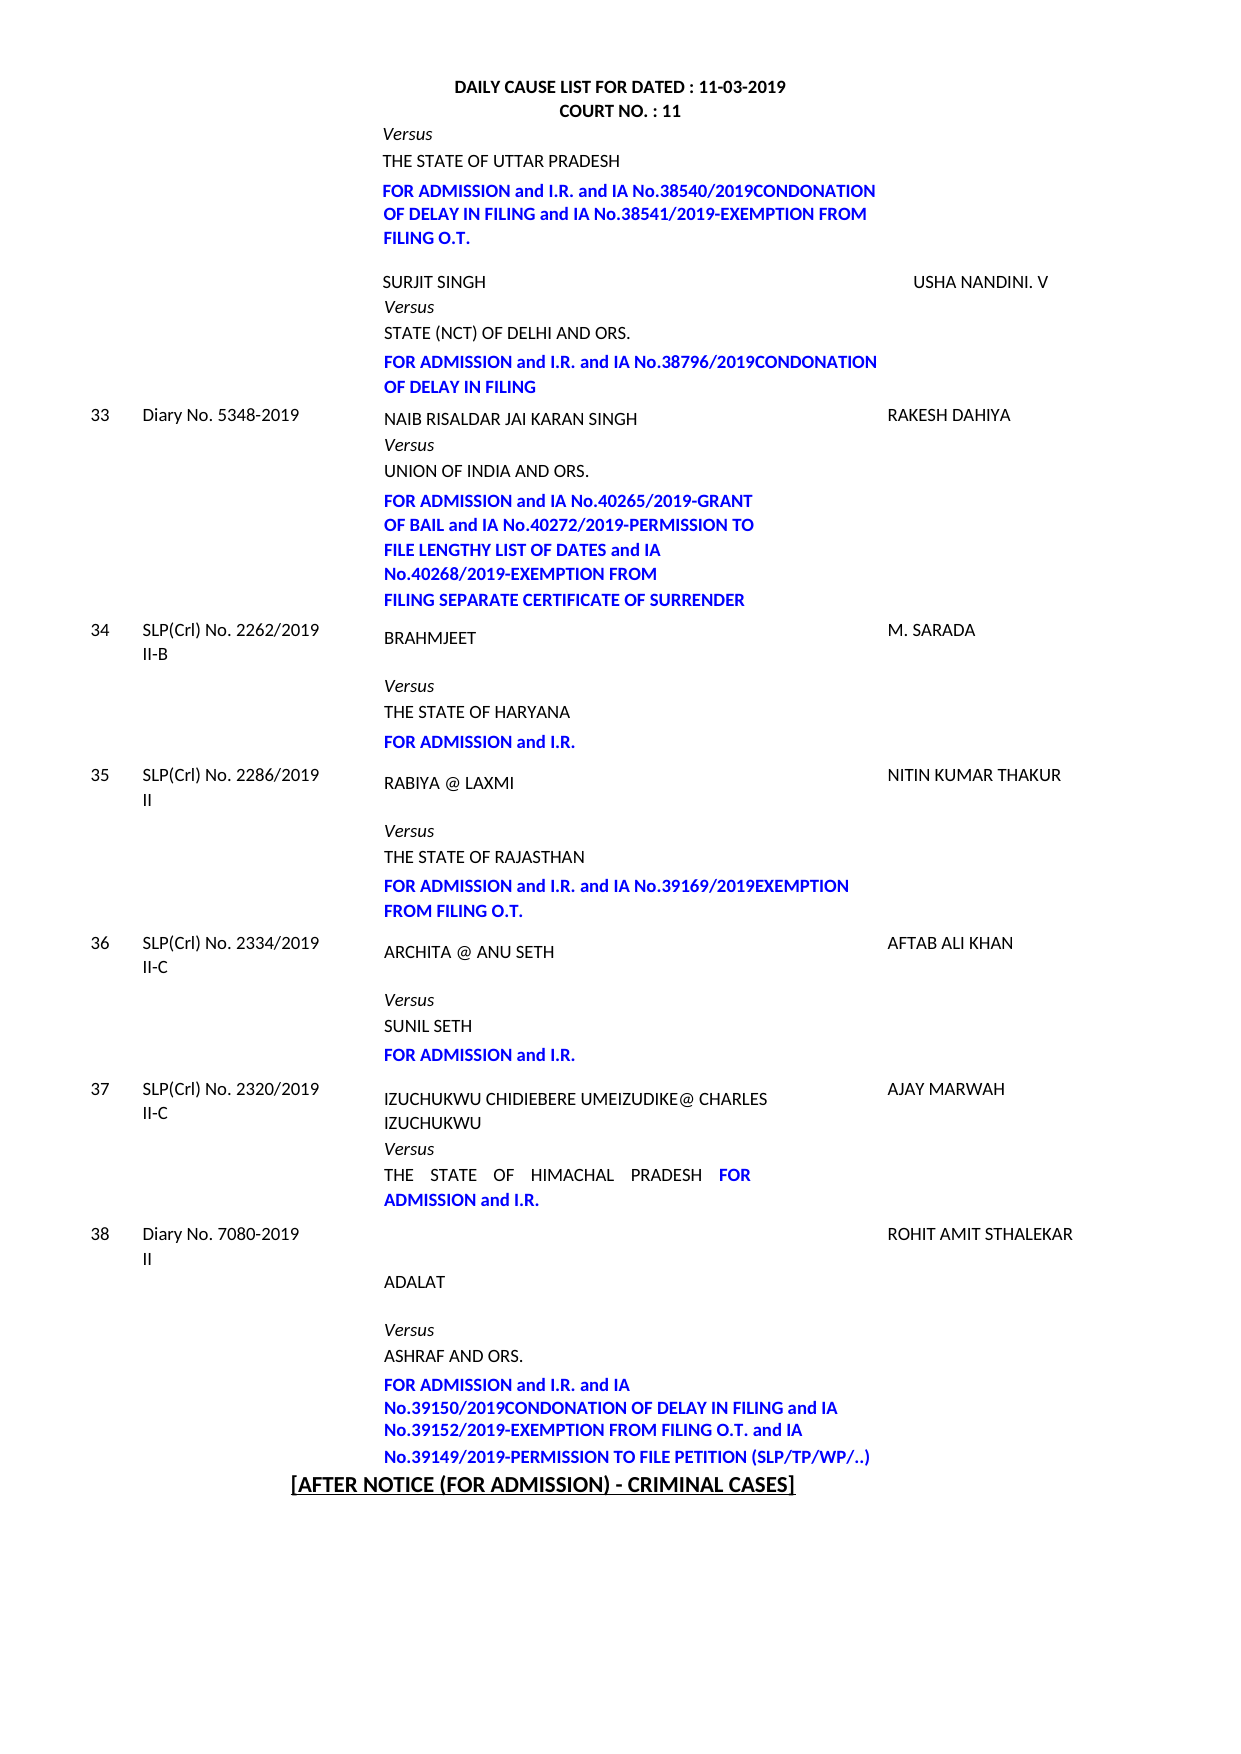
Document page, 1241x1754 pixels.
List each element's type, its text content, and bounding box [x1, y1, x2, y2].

table_cell Diary No. 5348-2019 [143, 403, 384, 618]
text [AFTER NOTICE (FOR ADMISSION) - CRIMINAL CASES] [290, 1470, 950, 1498]
text Versus [382, 122, 1048, 145]
table_cell NITIN KUMAR THAKUR [888, 764, 1111, 931]
table_cell ARCHITA @ ANU SETH Versus SUNIL SETH FOR ADMISSION and I.R. [384, 931, 887, 1077]
table_header [90, 295, 142, 403]
text SURJIT SINGH USHA NANDINI. V [382, 270, 1048, 293]
table_cell RABIYA @ LAXMI Versus THE STATE OF RAJASTHAN FOR ADMISSION and I.R. and IA No.39169/2019EXEMPTION FROM FILING O.T. [384, 764, 887, 931]
table_cell NAIB RISALDAR JAI KARAN SINGH Versus UNION OF INDIA AND ORS. FOR ADMISSION and IA No.40265/2019-GRANT OF BAIL and IA No.40272/2019-PERMISSION TO FILE LENGTHY LIST OF DATES and IA No.40268/2019-EXEMPTION FROM FILING SEPARATE CERTIFICATE OF SURRENDER [384, 403, 887, 618]
table_cell Diary No. 7080-2019 II [143, 1223, 384, 1470]
table_header [888, 295, 1111, 403]
table_header [143, 295, 384, 403]
table_cell 35 [90, 764, 142, 931]
table_cell BRAHMJEET Versus THE STATE OF HARYANA FOR ADMISSION and I.R. [384, 618, 887, 764]
table_cell 37 [90, 1077, 142, 1222]
table_cell 34 [90, 618, 142, 764]
table_cell SLP(Crl) No. 2262/2019 II-B [143, 618, 384, 764]
table_cell ROHIT AMIT STHALEKAR [888, 1223, 1111, 1470]
table_cell 36 [90, 931, 142, 1077]
table_cell 38 [90, 1223, 142, 1470]
table_header Versus STATE (NCT) OF DELHI AND ORS. FOR ADMISSION and I.R. and IA No.38796/2019CONDONATION OF DELAY IN FILING [384, 295, 887, 403]
table_cell 33 [90, 403, 142, 618]
table_cell ADALAT Versus ASHRAF AND ORS. FOR ADMISSION and I.R. and IA No.39150/2019CONDONATION OF DELAY IN FILING and IA No.39152/2019-EXEMPTION FROM FILING O.T. and IA No.39149/2019-PERMISSION TO FILE PETITION (SLP/TP/WP/..) [384, 1223, 887, 1470]
text THE STATE OF UTTAR PRADESH [382, 149, 1048, 172]
table_cell IZUCHUKWU CHIDIEBERE UMEIZUDIKE@ CHARLES IZUCHUKWU Versus THE STATE OF HIMACHAL PRADESH FOR ADMISSION and I.R. [384, 1077, 887, 1222]
table_cell M. SARADA [888, 618, 1111, 764]
table_cell SLP(Crl) No. 2320/2019 II-C [143, 1077, 384, 1222]
table_cell SLP(Crl) No. 2286/2019 II [143, 764, 384, 931]
table_cell AJAY MARWAH [888, 1077, 1111, 1222]
text FOR ADMISSION and I.R. and IA No.38540/2019CONDONATION OF DELAY IN FILING and IA No.38541/2019-EXEMPTION FROM FILING O.T. [382, 179, 895, 249]
table_cell SLP(Crl) No. 2334/2019 II-C [143, 931, 384, 1077]
table_cell AFTAB ALI KHAN [888, 931, 1111, 1077]
table_cell RAKESH DAHIYA [888, 403, 1111, 618]
